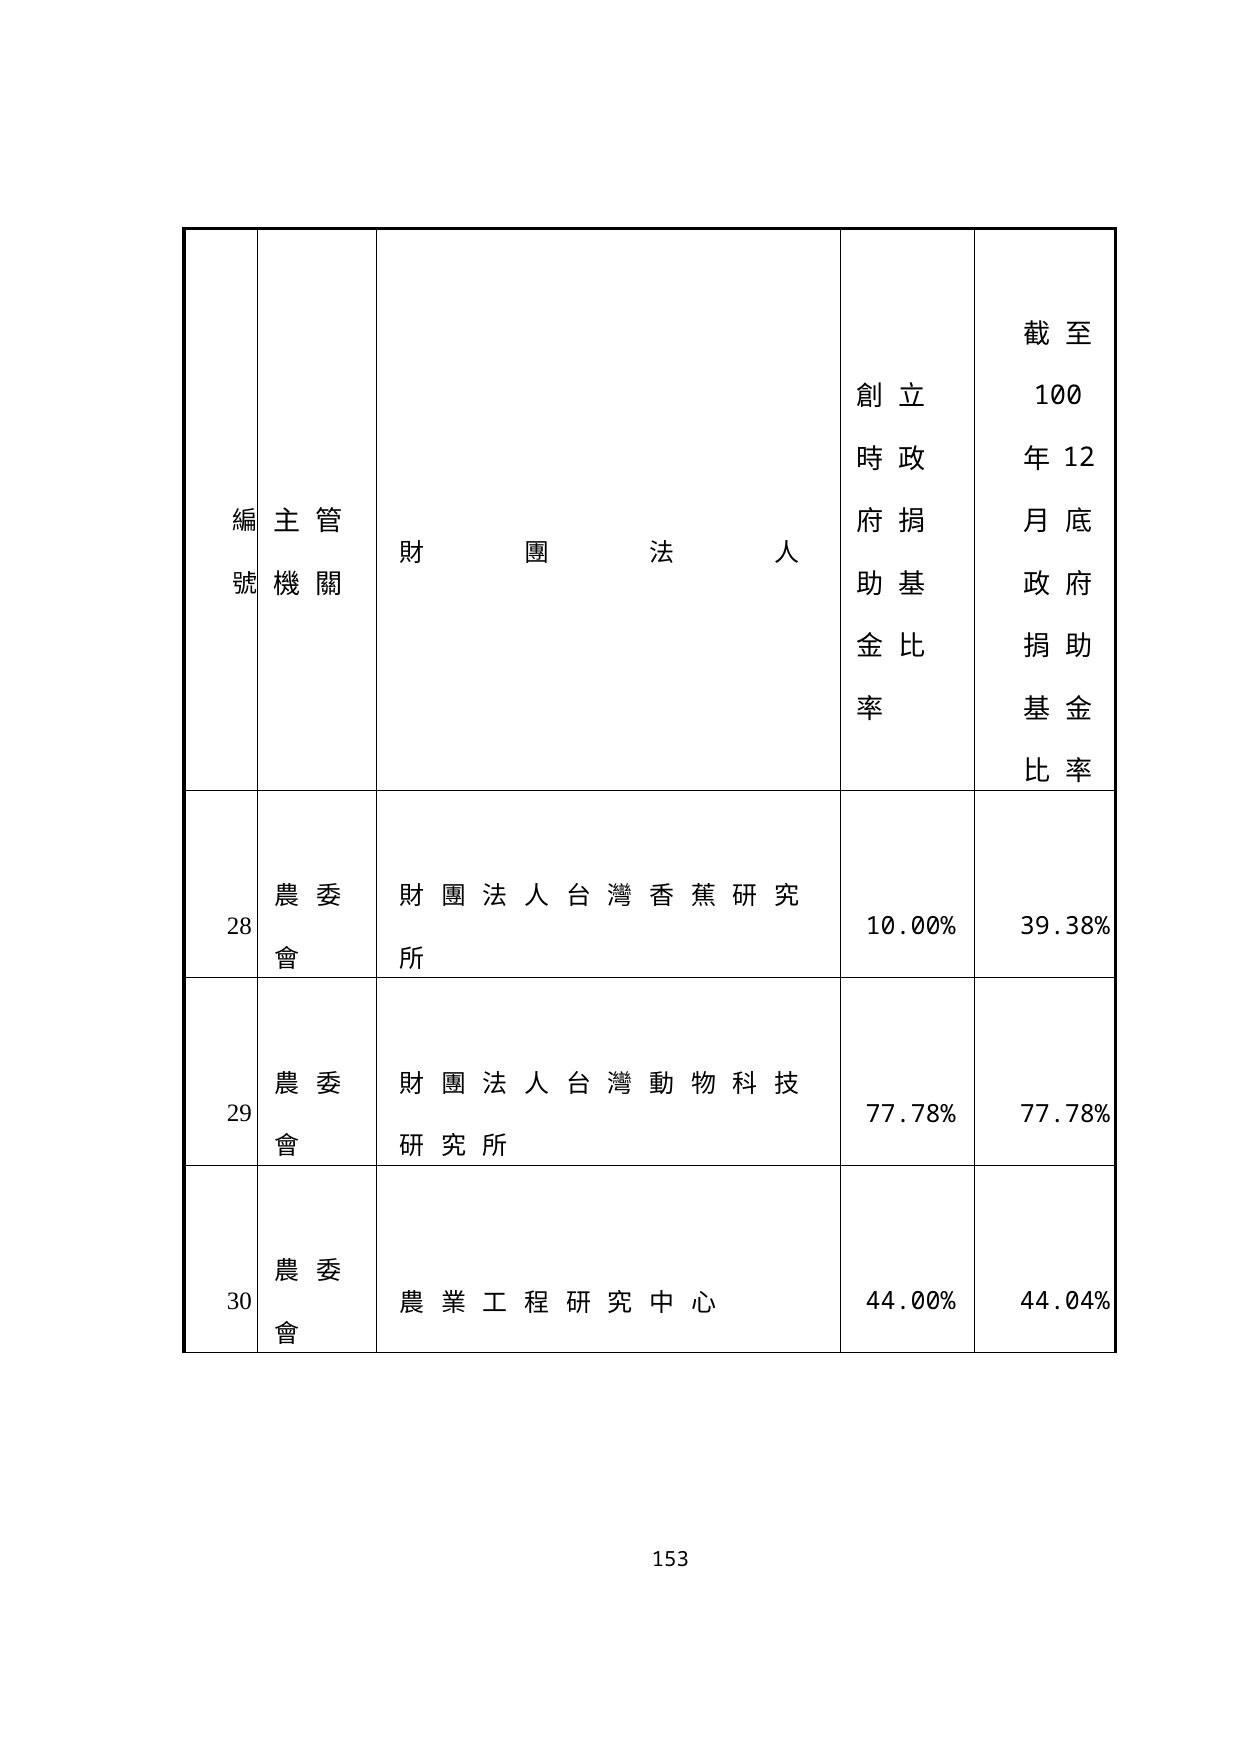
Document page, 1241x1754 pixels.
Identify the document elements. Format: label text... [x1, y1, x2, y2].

table_header 財 團 法 人 [377, 230, 840, 790]
table_cell 28 [186, 791, 257, 977]
table_cell 農委會 [258, 791, 376, 977]
table_cell 財團法人台灣香蕉研究所 [377, 791, 840, 977]
table_cell 財團法人台灣動物科技研究所 [377, 978, 840, 1165]
table_header 創立時政府捐助基金比率 [841, 230, 974, 790]
table_header 主管機關 [258, 230, 376, 790]
table_header 編號 [186, 230, 257, 790]
table_cell 30 [186, 1166, 257, 1352]
table_cell 77.78% [975, 978, 1114, 1165]
table_cell 44.00% [841, 1166, 974, 1352]
table_cell 77.78% [841, 978, 974, 1165]
table_cell 10.00% [841, 791, 974, 977]
table_header 截至100年12月底政府捐助基金比率 [975, 230, 1114, 790]
table_cell 39.38% [975, 791, 1114, 977]
table_cell 29 [186, 978, 257, 1165]
table_cell 44.04% [975, 1166, 1114, 1352]
table_cell 農業工程研究中心 [377, 1166, 840, 1352]
table_cell 農委會 [258, 978, 376, 1165]
table_cell 農委會 [258, 1166, 376, 1352]
